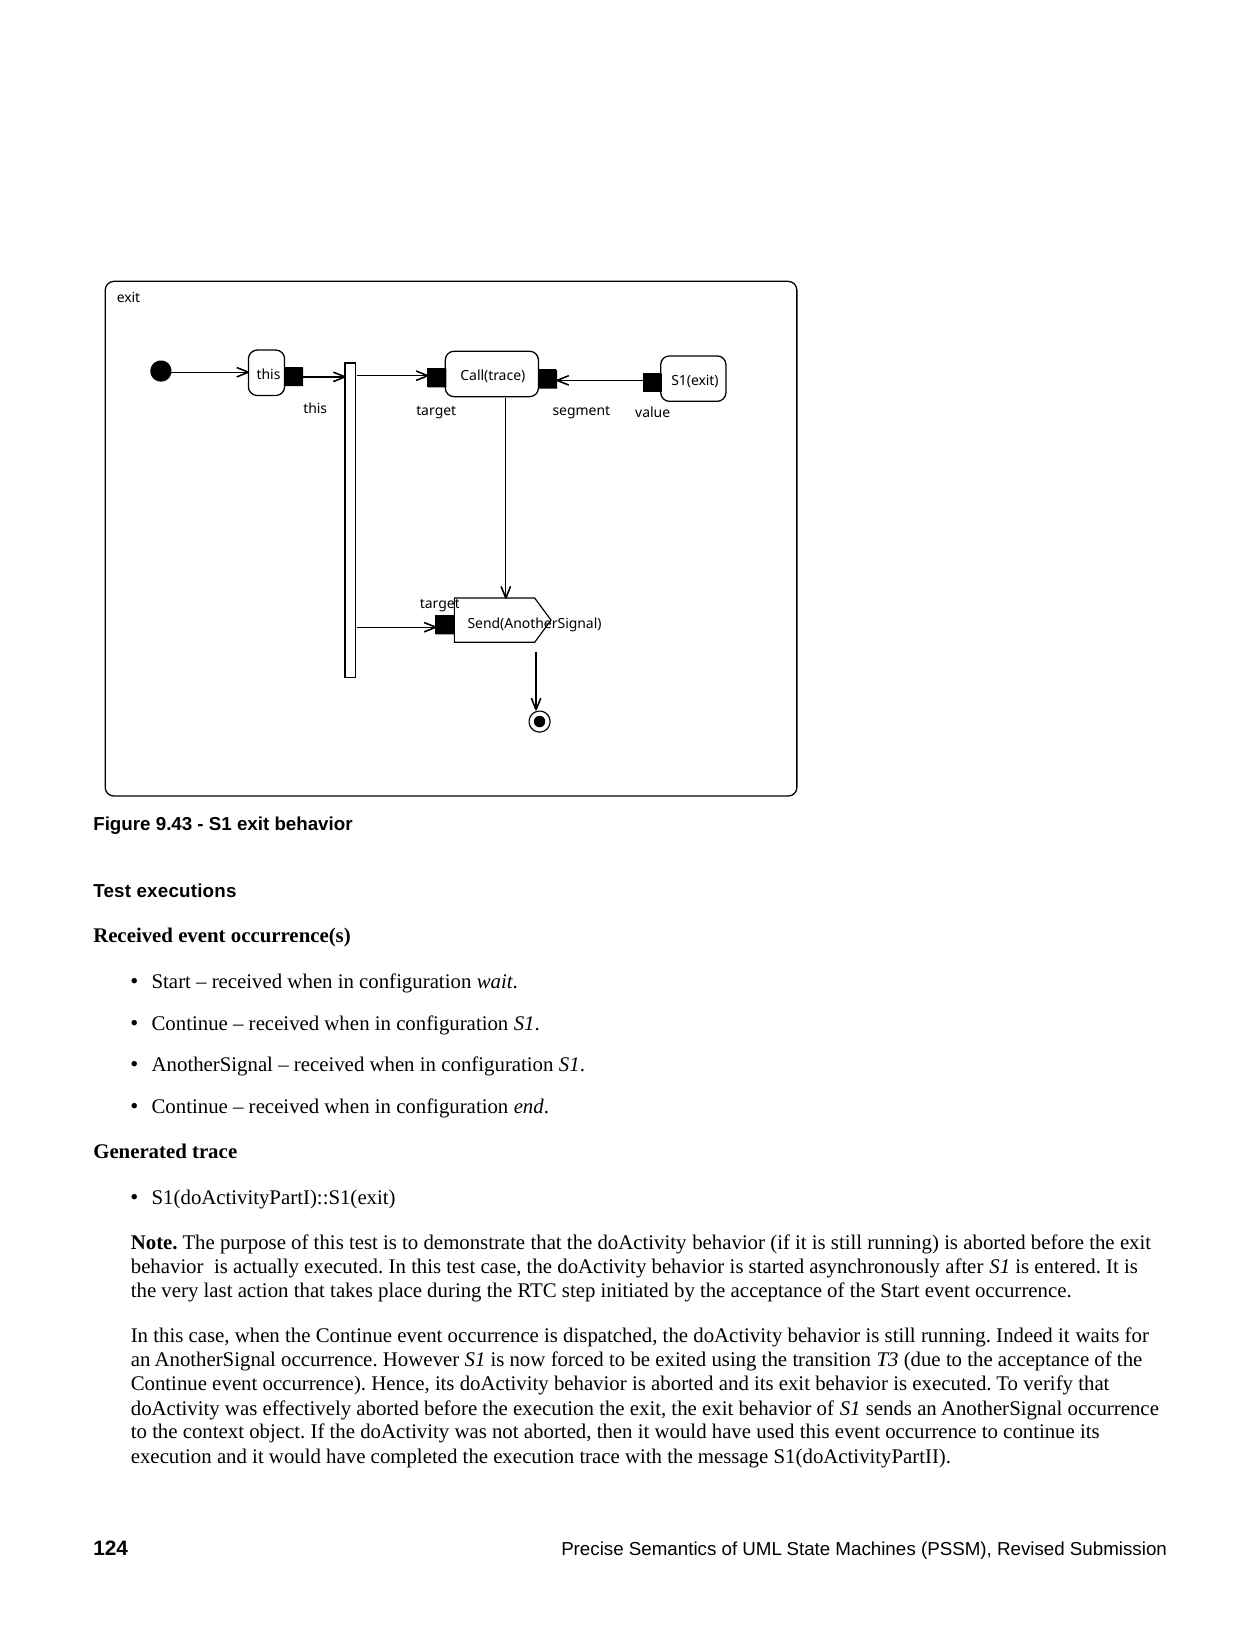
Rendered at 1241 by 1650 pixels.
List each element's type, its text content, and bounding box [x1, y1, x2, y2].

text In this case, when the Continue event occurrence is dispatched, the doActivity behavior is still running. Indeed it waits for an AnotherSignal occurrence. However S1 is now forced to be exited using the transition T3 (due to the acceptance of the Continue event occurrence). Hence, its doActivity behavior is aborted and its exit behavior is executed. To verify that doActivity was effectively aborted before the execution the exit, the exit behavior of S1 sends an AnotherSignal occurrence to the context object. If the doActivity was not aborted, then it would have used this event occurrence to continue its execution and it would have completed the execution trace with the message S1(doActivityPartII). [131, 1323, 1164, 1468]
subtitle Test executions [93, 880, 1164, 902]
text Generated trace [93, 1139, 1164, 1163]
text Received event occurrence(s) [93, 923, 1164, 947]
text Note. The purpose of this test is to demonstrate that the doActivity behavior (if it is still running) is aborted before the exit behavior is actually executed. In this test case, the doActivity behavior is started asynchronously after S1 is entered. It is the very last action that takes place during the RTC step initiated by the acceptance of the Start event occurrence. [131, 1230, 1164, 1302]
text Figure 9.43 - S1 exit behavior [93, 243, 810, 834]
list Continue – received when in configuration S1. [131, 1009, 1164, 1034]
list Continue – received when in configuration end. [131, 1093, 1164, 1118]
list Start – received when in configuration wait. [131, 968, 1164, 993]
list S1(doActivityPartI)::S1(exit) [131, 1184, 1164, 1209]
list AnotherSignal – received when in configuration S1. [131, 1051, 1164, 1076]
